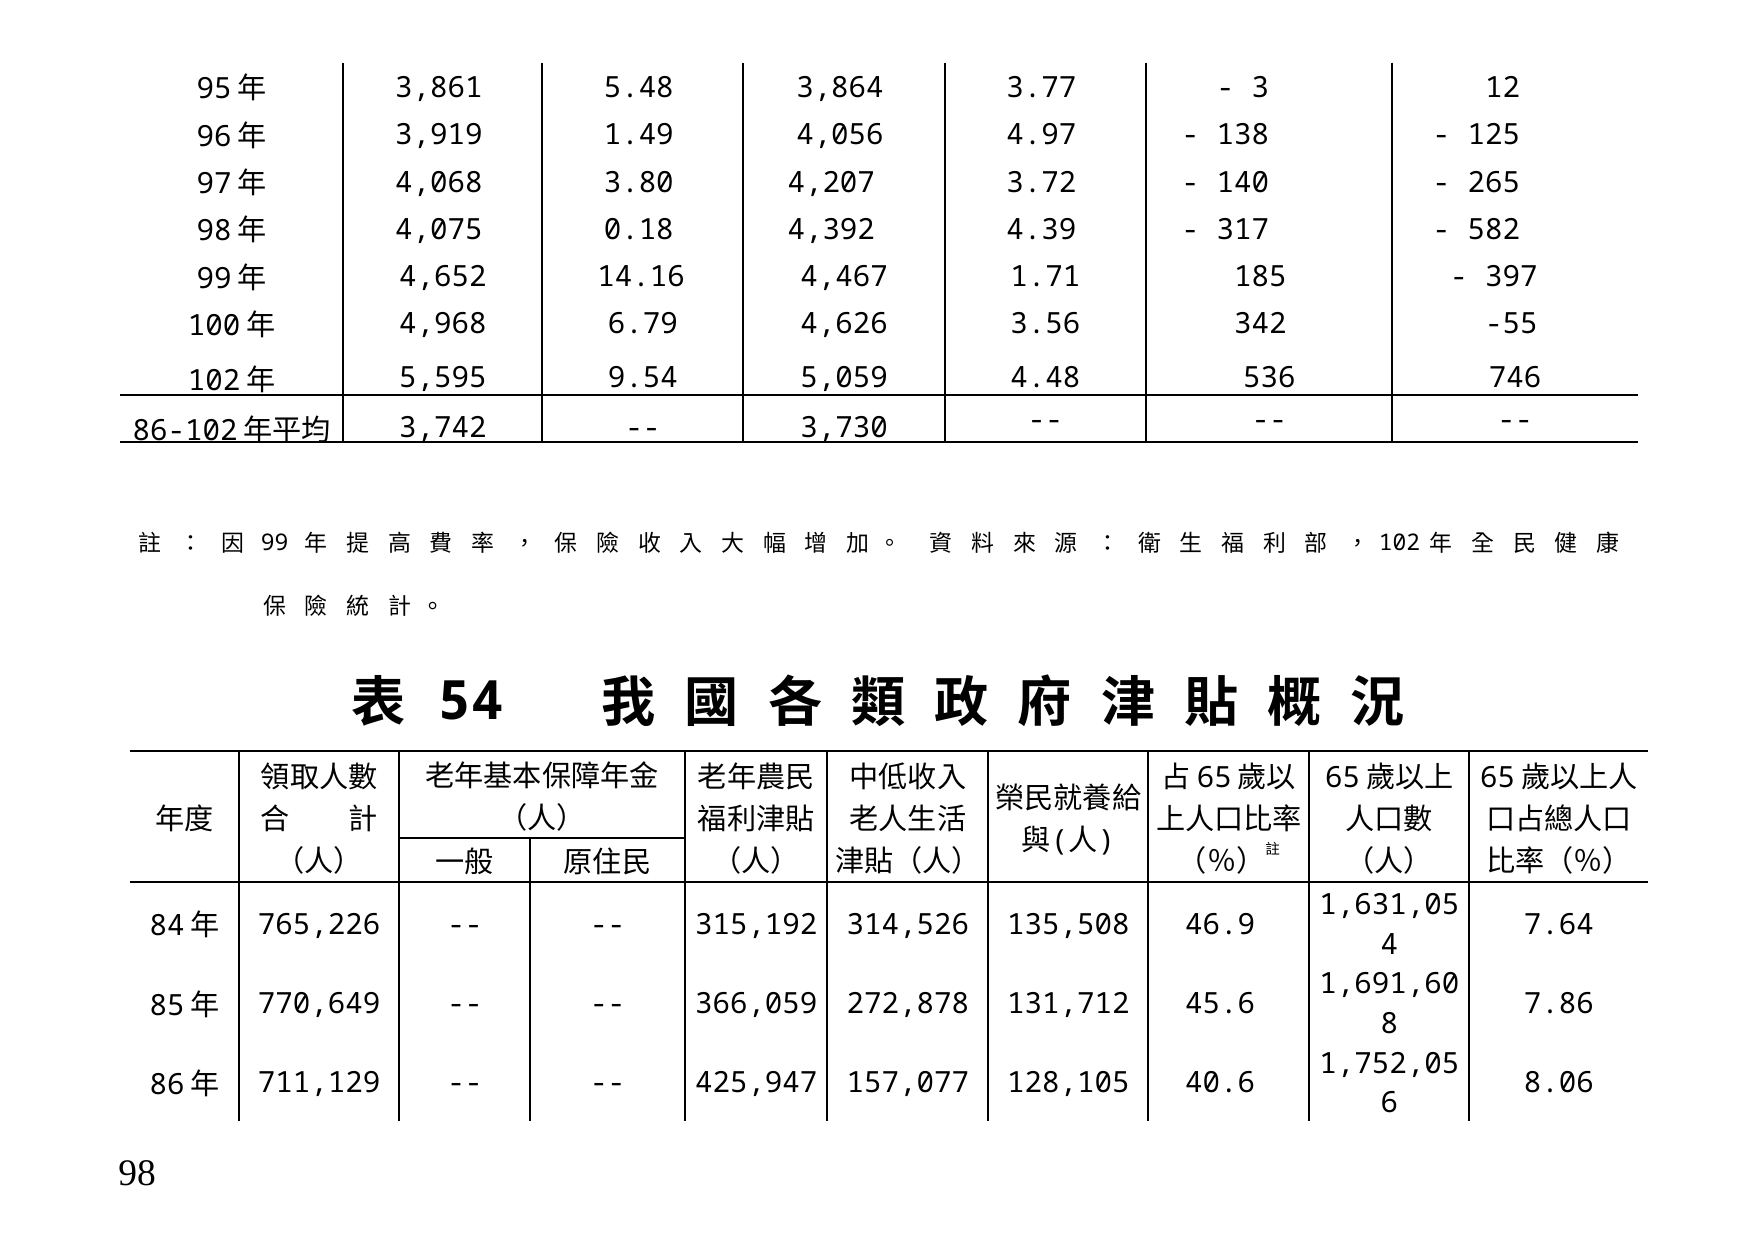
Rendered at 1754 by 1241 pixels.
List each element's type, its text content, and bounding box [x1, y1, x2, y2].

table_cell 128,105 [989, 1042, 1147, 1121]
table_cell - 317 [1147, 205, 1391, 252]
table_cell 3,861 [344, 63, 541, 110]
table_cell 9.54 [543, 346, 742, 394]
table_cell 4,392 [744, 205, 944, 252]
table_cell 4,075 [344, 205, 541, 252]
table_cell 3.56 [946, 299, 1145, 346]
table_cell -- [400, 883, 529, 963]
table_header 中低收入 老人生活 津貼（人） [828, 752, 987, 881]
table_cell - 140 [1147, 157, 1391, 204]
table_cell 711,129 [240, 1042, 398, 1121]
table_cell 4.39 [946, 205, 1145, 252]
table_cell - 265 [1393, 157, 1637, 204]
table_cell 4,207 [744, 157, 944, 204]
table_cell 770,649 [240, 963, 398, 1042]
table_cell 3.77 [946, 63, 1145, 110]
table_cell 原住民 [531, 839, 684, 881]
table_cell 一般 [400, 839, 529, 881]
table_cell 3,919 [344, 110, 541, 157]
table_cell 45.6 [1149, 963, 1308, 1042]
table_cell 7.86 [1470, 963, 1648, 1042]
table_cell 86-102年平均 [120, 396, 342, 441]
table_cell 3,864 [744, 63, 944, 110]
table_cell 746 [1393, 346, 1637, 394]
table_cell 314,526 [828, 883, 987, 963]
table_cell 5.48 [543, 63, 742, 110]
table_header 年度 [130, 752, 238, 881]
table_cell 3.80 [543, 157, 742, 204]
table_cell 86年 [130, 1042, 238, 1121]
table_cell 100年 [120, 299, 342, 346]
table_cell 4,652 [344, 252, 541, 299]
subtitle 表54 我國各類政府津貼概況 [128, 625, 1628, 750]
table_cell - 125 [1393, 110, 1637, 157]
table_cell 135,508 [989, 883, 1147, 963]
table_cell 425,947 [686, 1042, 826, 1121]
table_header 占65歲以上人口比率（％）註 [1149, 752, 1308, 881]
table_cell 765,226 [240, 883, 398, 963]
table_cell 315,192 [686, 883, 826, 963]
table_cell 8.06 [1470, 1042, 1648, 1121]
table_cell 0.18 [543, 205, 742, 252]
table_cell 40.6 [1149, 1042, 1308, 1121]
table_cell 1,631,054 [1310, 883, 1468, 963]
table_cell -- [531, 883, 684, 963]
table_cell -- [400, 1042, 529, 1121]
table_cell 99年 [120, 252, 342, 299]
table_cell 366,059 [686, 963, 826, 1042]
table_cell -- [1393, 396, 1637, 441]
table_cell 12 [1393, 63, 1637, 110]
table_cell 14.16 [543, 252, 742, 299]
table_cell -55 [1393, 299, 1637, 346]
table_cell 272,878 [828, 963, 987, 1042]
table_cell - 138 [1147, 110, 1391, 157]
text 註：因99年提高費率，保險收入大幅增加。資料來源：衛生福利部，102年全民健康保險統計。 [128, 500, 1628, 625]
table_cell 4,626 [744, 299, 944, 346]
table_cell 157,077 [828, 1042, 987, 1121]
table_cell 4,968 [344, 299, 541, 346]
table_header 榮民就養給與(人) [989, 752, 1147, 881]
table_cell 4,056 [744, 110, 944, 157]
table_cell 536 [1147, 346, 1391, 394]
table_cell 4,068 [344, 157, 541, 204]
table_cell 46.9 [1149, 883, 1308, 963]
table_cell 342 [1147, 299, 1391, 346]
table_header 65歲以上人口占總人口比率（％） [1470, 752, 1648, 881]
table_cell 97年 [120, 157, 342, 204]
table_cell 4,467 [744, 252, 944, 299]
table_cell 6.79 [543, 299, 742, 346]
table_cell 131,712 [989, 963, 1147, 1042]
table_cell 98年 [120, 205, 342, 252]
table_cell 3.72 [946, 157, 1145, 204]
table_cell 5,595 [344, 346, 541, 394]
table_cell - 3 [1147, 63, 1391, 110]
table_cell 3,730 [744, 396, 944, 441]
table_cell 1.71 [946, 252, 1145, 299]
table_cell 1,691,608 [1310, 963, 1468, 1042]
table_cell -- [946, 396, 1145, 441]
table_cell 5,059 [744, 346, 944, 394]
table_cell - 397 [1393, 252, 1637, 299]
table_cell -- [1147, 396, 1391, 441]
table_cell 84年 [130, 883, 238, 963]
table_header 老年基本保障年金 （人） [400, 752, 684, 837]
table_cell 7.64 [1470, 883, 1648, 963]
table_cell 4.48 [946, 346, 1145, 394]
table_cell 85年 [130, 963, 238, 1042]
table_header 65歲以上人口數 （人） [1310, 752, 1468, 881]
table_cell 185 [1147, 252, 1391, 299]
table_cell -- [400, 963, 529, 1042]
table_cell -- [531, 963, 684, 1042]
table_cell 3,742 [344, 396, 541, 441]
table_cell 4.97 [946, 110, 1145, 157]
table_cell 96年 [120, 110, 342, 157]
table_header 老年農民 福利津貼 （人） [686, 752, 826, 881]
table_cell -- [531, 1042, 684, 1121]
table_cell 95年 [120, 63, 342, 110]
table_cell 1,752,056 [1310, 1042, 1468, 1121]
table_cell -- [543, 396, 742, 441]
table_header 領取人數 合 計 （人） [240, 752, 398, 881]
table_cell - 582 [1393, 205, 1637, 252]
table_cell 1.49 [543, 110, 742, 157]
table_cell 102年 [120, 346, 342, 394]
